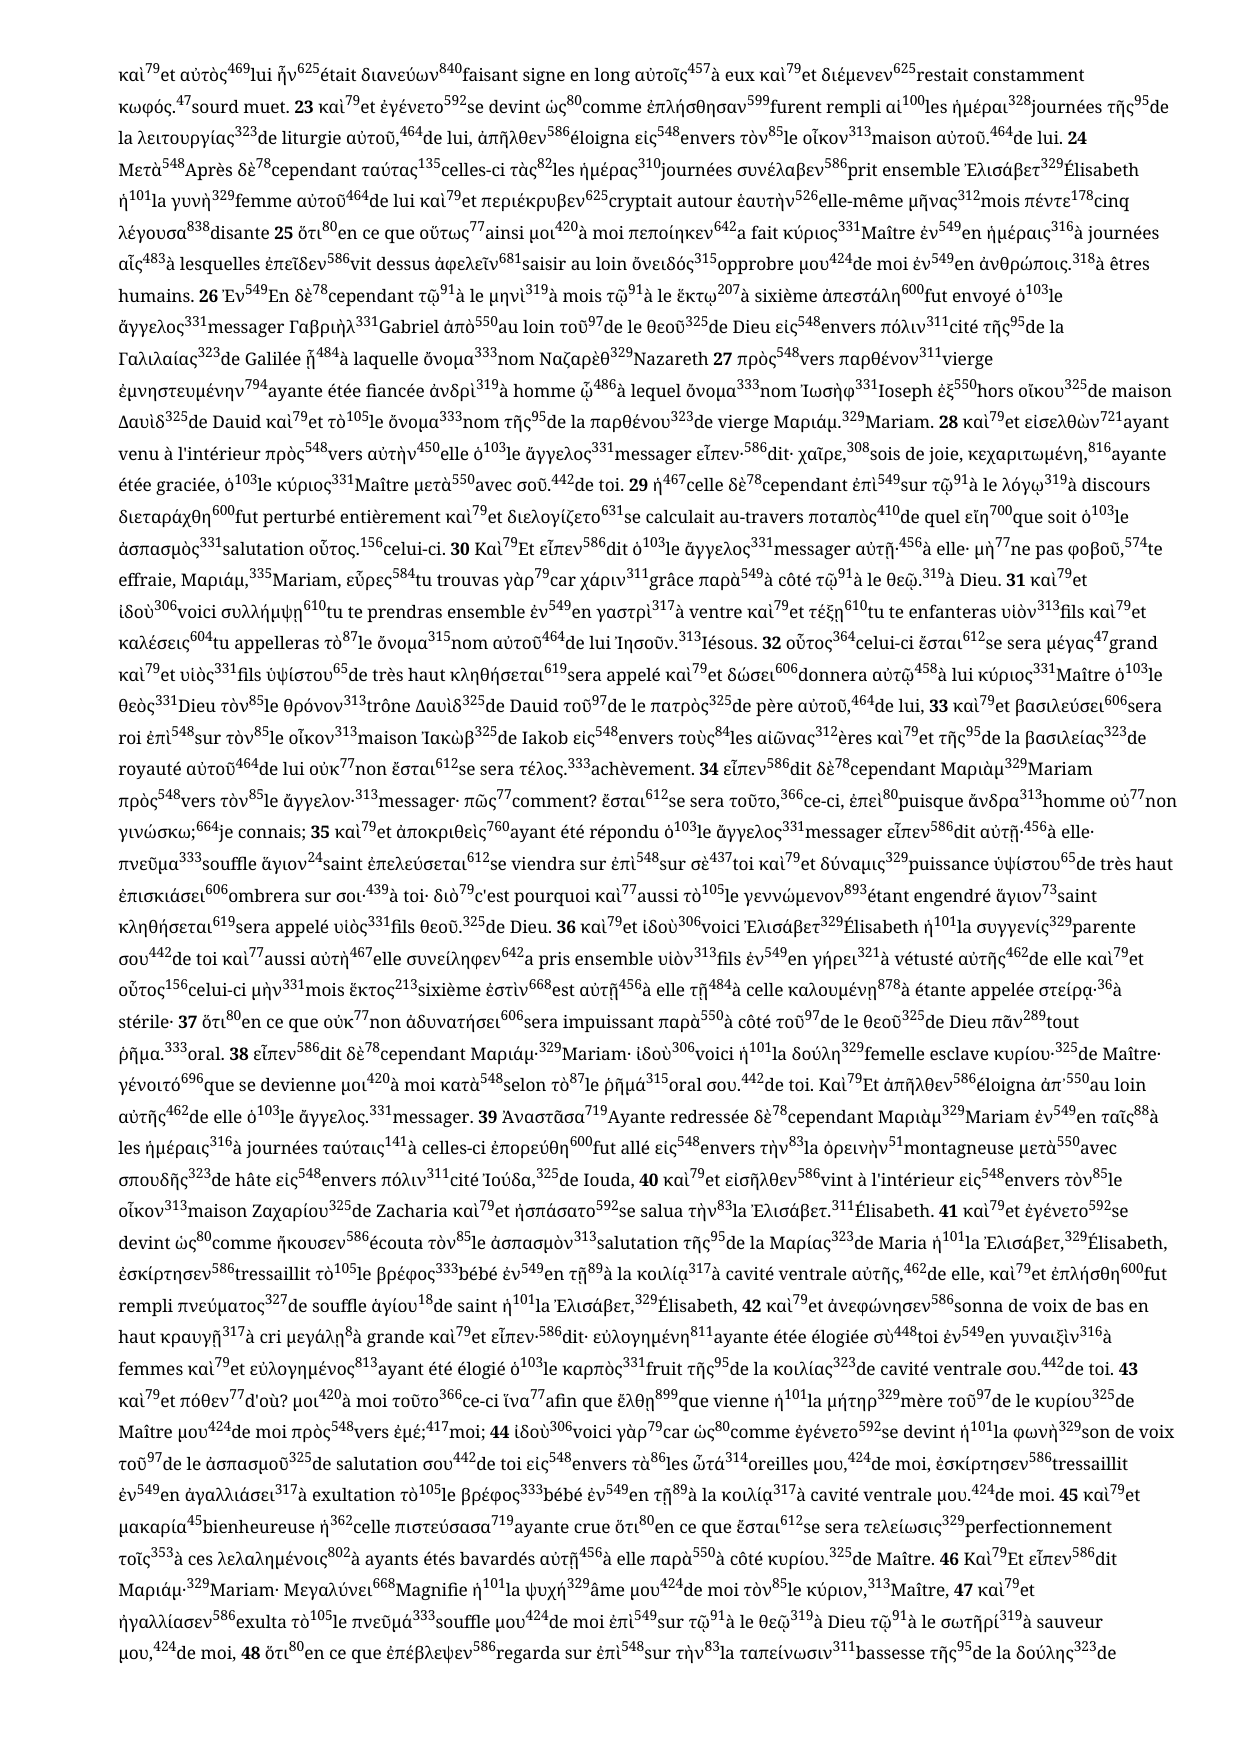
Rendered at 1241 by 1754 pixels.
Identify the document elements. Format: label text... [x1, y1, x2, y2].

text 1 Ἐπειδήπερ80Parce que donc certes πολλοὶ389nombreux ἐπεχείρησαν585mirent la main sur ἀνατάξασθαι682se ordonnancer de bas en haut διήγησιν311narration περὶ550autour τῶν98de les πεπληροφορημένων808de ayants étés colportés à plénitude ἐν549en ἡμῖν419à nous πραγμάτων,326de actes, 2 καθὼς77de haut en bas comme παρέδοσαν585livrèrent ἡμῖν419à nous οἱ363ceux ἀπ᾽550au loin ἀρχῆς323de origine αὐτόπται330témoins oculaires καὶ79et ὑπηρέται330ministres γενόμενοι739se ayants devenus τοῦ97de le λόγου,325de discours, 3 ἔδοξεν586estima κἀμοὶ420à et moi παρηκολουθηκότι774à ayant suivi à côté ἄνωθεν77d'en haut πᾶσιν379à tous ἀκριβῶς77exactement καθεξῆς77successivement σοι439à toi γράψαι,681grapher, κράτιστε27très fort Θεόφιλε,337Théophile, 4 ἵνα80afin que ἐπιγνῷς897que tu reconnaisses περὶ550autour ὧν491de lesquels κατηχήθης598tu fus catéchisé λόγων324de discours τὴν83la ἀσφάλειαν.311sécurité. 5 Ἐγένετο592Se devint ἐν549en ταῖς88à les ἡμέραις316à journées Ἡρῴδου325de Hérode βασιλέως325de roi τῆς95de la Ἰουδαίας323de Ioudaia ἱερεύς331sacrificateur τις287un quelconque ὀνόματι321à nom Ζαχαρίας331Zacharia ἐξ550hors ἐφημερίας323de sur journée Ἀβιά,325de Abia, καὶ79et γυνὴ329femme αὐτῷ458à lui ἐκ550hors τῶν94de les θυγατέρων322de filles Ἀαρὼν325de Aaron καὶ79et τὸ105le ὄνομα333nom αὐτῆς462de elle Ἐλισάβετ.329Élisabeth. 6 ἦσαν624étaient δὲ78cependant δίκαιοι46justes ἀμφότεροι286tous deux ἐναντίον552en-présence τοῦ97de le θεοῦ,325de Dieu, πορευόμενοι866se allants ἐν549en πάσαις272à toutes ταῖς88à les ἐντολαῖς316à commandements καὶ79et δικαιώμασιν320à actes de justifications τοῦ97de le κυρίου325de Maître ἄμεμπτοι.70sans blâmes. 7 καὶ79et οὐκ77non ἦν625était αὐτοῖς457à eux τέκνον,333enfant, καθότι80de haut en bas en ce que ἦν625était ἡ101la Ἐλισάβετ329Élisabeth στεῖρα,45stérile, καὶ79et ἀμφότεροι389tous deux προβεβηκότες782ayants avancés ἐν549en ταῖς88à les ἡμέραις316à journées αὐτῶν463de eux ἦσαν.624étaient. 8 Ἐγένετο592Se devint δὲ78cependant ἐν549en τῷ354à ce ἱερατεύειν689être sacrificateur αὐτὸν452lui ἐν549en τῇ89à la τάξει317à mise en ordre τῆς95de la ἐφημερίας323de sur journée αὐτοῦ464de lui ἔναντι552en-face τοῦ97de le θεοῦ,325de Dieu, 9 κατὰ548selon τὸ87le ἔθος315coutume τῆς95de la ἱερατείας323de sacrificature ἔλαχεν586obtint par le sort τοῦ360de ce θυμιᾶσαι681sacrifier l’encens εἰσελθὼν721ayant venu à l'intérieur εἰς548envers τὸν85le ναὸν313temple τοῦ97de le κυρίου,325de Maître, 10 καὶ79et πᾶν289tout τὸ105le πλῆθος333multitude ἦν625était τοῦ97de le λαοῦ325de peuple προσευχόμενον869se priant ἔξω77au-dehors τῇ89à la ὥρᾳ317à heure τοῦ99de le θυμιάματος.327de sacrifice de l'encens. 11 ὤφθη600fut vu δὲ78cependant αὐτῷ458à lui ἄγγελος331messager κυρίου325de Maître ἑστὼς783ayant dressé ἐκ550hors δεξιῶν66de droits τοῦ99de le θυσιαστηρίου327de autel des sacrifices τοῦ99de le θυμιάματος.327de sacrifice de l'encens. 12 καὶ79et ἐταράχθη600fut troublé Ζαχαρίας331Zacharia ἰδὼν721ayant vu καὶ79et φόβος331effroi ἐπέπεσεν586tomba dessus ἐπ᾽548sur αὐτόν.452lui. 13 εἶπεν586dit δὲ78cependant πρὸς548vers αὐτὸν452lui ὁ103le ἄγγελος·331messager· μὴ77ne pas φοβοῦ,574te effraie, Ζαχαρία,337Zacharia, διότι80parce que εἰσηκούσθη600fut écouté envers ἡ101la δέησίς329supplication σου,442de toi, καὶ79et ἡ101la γυνή329femme σου442de toi Ἐλισάβετ329Élisabeth γεννήσει606engendrera υἱόν313fils σοι439à toi καὶ79et καλέσεις604tu appelleras τὸ87le ὄνομα315nom αὐτοῦ464de lui Ἰωάννην.313Ioannes. 14 καὶ79et ἔσται612se sera χαρά329joie σοι439à toi καὶ79et ἀγαλλίασις329exultation καὶ79et πολλοὶ389nombreux ἐπὶ549sur τῇ89à la γενέσει317à genèse αὐτοῦ464de lui χαρήσονται.618seront été de joie. 15 ἔσται612se sera γὰρ79car μέγας47grand ἐνώπιον552en devant [τοῦ]97[de le] κυρίου,325de Maître, καὶ79et οἶνον313vin καὶ79et σίκερα315boisson enivrante οὐ77non μὴ77ne pas πίῃ,899que boive, καὶ79et πνεύματος327de souffle ἁγίου18de saint πλησθήσεται619sera rempli ἔτι77encore ἐκ550hors κοιλίας323de cavité ventrale μητρὸς323de mère αὐτοῦ,464de lui, 16 καὶ79et πολλοὺς372nombreux τῶν96de les υἱῶν324de fils Ἰσραὴλ325de Israël ἐπιστρέψει606retournera au-dessus ἐπὶ548sur κύριον313Maître τὸν85le θεὸν313Dieu αὐτῶν.463de eux. 17 καὶ79et αὐτὸς469lui προελεύσεται612se viendra devant ἐνώπιον552en devant αὐτοῦ464de lui ἐν549en πνεύματι321à souffle καὶ79et δυνάμει317à puissance Ἠλίᾳ,319à Élia, ἐπιστρέψαι681retourner au-dessus καρδίας310coeurs πατέρων324de pères ἐπὶ548sur τέκνα314enfants καὶ79et ἀπειθεῖς52désobéissants ἐν549en φρονήσει317à pensivité δικαίων,64de justes, ἑτοιμάσαι681préparer κυρίῳ319à Maître λαὸν313peuple κατεσκευασμένον.796ayant été préparé de haut en bas. 18 καὶ79et εἶπεν586dit Ζαχαρίας331Zacharia πρὸς548vers τὸν85le ἄγγελον·313messager· κατὰ548selon τί399quel γνώσομαι608je me connaîtrai τοῦτο;348ce-ci; ἐγὼ431moi γάρ79car εἰμι664je suis πρεσβύτης331homme ancien καὶ79et ἡ101la γυνή329femme μου424de moi προβεβηκυῖα781ayante avancée ἐν549en ταῖς88à les ἡμέραις316à journées αὐτῆς.462de elle. 19 καὶ79et ἀποκριθεὶς760ayant été répondu ὁ103le ἄγγελος331messager εἶπεν586dit αὐτῷ·458à lui· ἐγώ431moi εἰμι664je suis Γαβριὴλ331Gabriel ὁ364celui παρεστηκὼς783ayant dressé à côté ἐνώπιον552en devant τοῦ97de le θεοῦ325de Dieu καὶ79et ἀπεστάλην596je fus envoyé λαλῆσαι681bavarder πρὸς548vers σὲ437toi καὶ79et εὐαγγελίσασθαί682se évangéliser σοι439à toi ταῦτα·347ces-ci· 20 καὶ79et ἰδοὺ306voici ἔσῃ610tu te seras σιωπῶν840silençant καὶ79et μὴ77ne pas δυνάμενος867se pouvant λαλῆσαι681bavarder ἄχρι552jusqu'à l'extrémité ἧς148de laquelle ἡμέρας323de journée γένηται905que se devienne ταῦτα,365ces-ci, ἀνθ᾽550contre ὧν491de lesquels οὐκ77non ἐπίστευσας584tu crus τοῖς90à les λόγοις318à discours μου,424de moi, οἵτινες497lesquels des quelconques πληρωθήσονται618seront fait plénitude εἰς548envers τὸν85le καιρὸν313moment αὐτῶν.463de eux. 21 Καὶ79Et ἦν625était ὁ103le λαὸς331peuple προσδοκῶν840attendant τὸν85le Ζαχαρίαν313Zacharia καὶ79et ἐθαύμαζον624étonnaient ἐν549en τῷ354à ce χρονίζειν689temporiser αὐτόν452lui ἐν549en τῷ91à le ναῷ.319à temple. 22 ἐξελθὼν721ayant sorti δὲ78cependant οὐκ77non ἐδύνατο631se pouvait λαλῆσαι681bavarder αὐτοῖς,457à eux, καὶ79et ἐπέγνωσαν585reconnurent ὅτι80en ce que ὀπτασίαν311apparition ἑώρακεν642a vu ἐν549en τῷ91à le ναῷ·319à temple· καὶ79et αὐτὸς469lui ἦν625était διανεύων840faisant signe en long αὐτοῖς457à eux καὶ79et διέμενεν625restait constamment κωφός.47sourd muet. 23 καὶ79et ἐγένετο592se devint ὡς80comme ἐπλήσθησαν599furent rempli αἱ100les ἡμέραι328journées τῆς95de la λειτουργίας323de liturgie αὐτοῦ,464de lui, ἀπῆλθεν586éloigna εἰς548envers τὸν85le οἶκον313maison αὐτοῦ.464de lui. 24 Μετὰ548Après δὲ78cependant ταύτας135celles-ci τὰς82les ἡμέρας310journées συνέλαβεν586prit ensemble Ἐλισάβετ329Élisabeth ἡ101la γυνὴ329femme αὐτοῦ464de lui καὶ79et περιέκρυβεν625cryptait autour ἑαυτὴν526elle-même μῆνας312mois πέντε178cinq λέγουσα838disante 25 ὅτι80en ce que οὕτως77ainsi μοι420à moi πεποίηκεν642a fait κύριος331Maître ἐν549en ἡμέραις316à journées αἷς483à lesquelles ἐπεῖδεν586vit dessus ἀφελεῖν681saisir au loin ὄνειδός315opprobre μου424de moi ἐν549en ἀνθρώποις.318à êtres humains. 26 Ἐν549En δὲ78cependant τῷ91à le μηνὶ319à mois τῷ91à le ἕκτῳ207à sixième ἀπεστάλη600fut envoyé ὁ103le ἄγγελος331messager Γαβριὴλ331Gabriel ἀπὸ550au loin τοῦ97de le θεοῦ325de Dieu εἰς548envers πόλιν311cité τῆς95de la Γαλιλαίας323de Galilée ᾗ484à laquelle ὄνομα333nom Ναζαρὲθ329Nazareth 27 πρὸς548vers παρθένον311vierge ἐμνηστευμένην794ayante étée fiancée ἀνδρὶ319à homme ᾧ486à lequel ὄνομα333nom Ἰωσὴφ331Ioseph ἐξ550hors οἴκου325de maison Δαυὶδ325de Dauid καὶ79et τὸ105le ὄνομα333nom τῆς95de la παρθένου323de vierge Μαριάμ.329Mariam. 28 καὶ79et εἰσελθὼν721ayant venu à l'intérieur πρὸς548vers αὐτὴν450elle ὁ103le ἄγγελος331messager εἶπεν·586dit· χαῖρε,308sois de joie, κεχαριτωμένη,816ayante étée graciée, ὁ103le κύριος331Maître μετὰ550avec σοῦ.442de toi. 29 ἡ467celle δὲ78cependant ἐπὶ549sur τῷ91à le λόγῳ319à discours διεταράχθη600fut perturbé entièrement καὶ79et διελογίζετο631se calculait au-travers ποταπὸς410de quel εἴη700que soit ὁ103le ἀσπασμὸς331salutation οὗτος.156celui-ci. 30 Καὶ79Et εἶπεν586dit ὁ103le ἄγγελος331messager αὐτῇ·456à elle· μὴ77ne pas φοβοῦ,574te effraie, Μαριάμ,335Mariam, εὗρες584tu trouvas γὰρ79car χάριν311grâce παρὰ549à côté τῷ91à le θεῷ.319à Dieu. 31 καὶ79et ἰδοὺ306voici συλλήμψῃ610tu te prendras ensemble ἐν549en γαστρὶ317à ventre καὶ79et τέξῃ610tu te enfanteras υἱὸν313fils καὶ79et καλέσεις604tu appelleras τὸ87le ὄνομα315nom αὐτοῦ464de lui Ἰησοῦν.313Iésous. 32 οὗτος364celui-ci ἔσται612se sera μέγας47grand καὶ79et υἱὸς331fils ὑψίστου65de très haut κληθήσεται619sera appelé καὶ79et δώσει606donnera αὐτῷ458à lui κύριος331Maître ὁ103le θεὸς331Dieu τὸν85le θρόνον313trône Δαυὶδ325de Dauid τοῦ97de le πατρὸς325de père αὐτοῦ,464de lui, 33 καὶ79et βασιλεύσει606sera roi ἐπὶ548sur τὸν85le οἶκον313maison Ἰακὼβ325de Iakob εἰς548envers τοὺς84les αἰῶνας312ères καὶ79et τῆς95de la βασιλείας323de royauté αὐτοῦ464de lui οὐκ77non ἔσται612se sera τέλος.333achèvement. 34 εἶπεν586dit δὲ78cependant Μαριὰμ329Mariam πρὸς548vers τὸν85le ἄγγελον·313messager· πῶς77comment? ἔσται612se sera τοῦτο,366ce-ci, ἐπεὶ80puisque ἄνδρα313homme οὐ77non γινώσκω;664je connais; 35 καὶ79et ἀποκριθεὶς760ayant été répondu ὁ103le ἄγγελος331messager εἶπεν586dit αὐτῇ·456à elle· πνεῦμα333souffle ἅγιον24saint ἐπελεύσεται612se viendra sur ἐπὶ548sur σὲ437toi καὶ79et δύναμις329puissance ὑψίστου65de très haut ἐπισκιάσει606ombrera sur σοι·439à toi· διὸ79c'est pourquoi καὶ77aussi τὸ105le γεννώμενον893étant engendré ἅγιον73saint κληθήσεται619sera appelé υἱὸς331fils θεοῦ.325de Dieu. 36 καὶ79et ἰδοὺ306voici Ἐλισάβετ329Élisabeth ἡ101la συγγενίς329parente σου442de toi καὶ77aussi αὐτὴ467elle συνείληφεν642a pris ensemble υἱὸν313fils ἐν549en γήρει321à vétusté αὐτῆς462de elle καὶ79et οὗτος156celui-ci μὴν331mois ἕκτος213sixième ἐστὶν668est αὐτῇ456à elle τῇ484à celle καλουμένῃ878à étante appelée στείρᾳ·36à stérile· 37 ὅτι80en ce que οὐκ77non ἀδυνατήσει606sera impuissant παρὰ550à côté τοῦ97de le θεοῦ325de Dieu πᾶν289tout ῥῆμα.333oral. 38 εἶπεν586dit δὲ78cependant Μαριάμ·329Mariam· ἰδοὺ306voici ἡ101la δούλη329femelle esclave κυρίου·325de Maître· γένοιτό696que se devienne μοι420à moi κατὰ548selon τὸ87le ῥῆμά315oral σου.442de toi. Καὶ79Et ἀπῆλθεν586éloigna ἀπ᾽550au loin αὐτῆς462de elle ὁ103le ἄγγελος.331messager. 39 Ἀναστᾶσα719Ayante redressée δὲ78cependant Μαριὰμ329Mariam ἐν549en ταῖς88à les ἡμέραις316à journées ταύταις141à celles-ci ἐπορεύθη600fut allé εἰς548envers τὴν83la ὀρεινὴν51montagneuse μετὰ550avec σπουδῆς323de hâte εἰς548envers πόλιν311cité Ἰούδα,325de Iouda, 40 καὶ79et εἰσῆλθεν586vint à l'intérieur εἰς548envers τὸν85le οἶκον313maison Ζαχαρίου325de Zacharia καὶ79et ἠσπάσατο592se salua τὴν83la Ἐλισάβετ.311Élisabeth. 41 καὶ79et ἐγένετο592se devint ὡς80comme ἤκουσεν586écouta τὸν85le ἀσπασμὸν313salutation τῆς95de la Μαρίας323de Maria ἡ101la Ἐλισάβετ,329Élisabeth, ἐσκίρτησεν586tressaillit τὸ105le βρέφος333bébé ἐν549en τῇ89à la κοιλίᾳ317à cavité ventrale αὐτῆς,462de elle, καὶ79et ἐπλήσθη600fut rempli πνεύματος327de souffle ἁγίου18de saint ἡ101la Ἐλισάβετ,329Élisabeth, 42 καὶ79et ἀνεφώνησεν586sonna de voix de bas en haut κραυγῇ317à cri μεγάλῃ8à grande καὶ79et εἶπεν·586dit· εὐλογημένη811ayante étée élogiée σὺ448toi ἐν549en γυναιξὶν316à femmes καὶ79et εὐλογημένος813ayant été élogié ὁ103le καρπὸς331fruit τῆς95de la κοιλίας323de cavité ventrale σου.442de toi. 43 καὶ79et πόθεν77d'où? μοι420à moi τοῦτο366ce-ci ἵνα77afin que ἔλθῃ899que vienne ἡ101la μήτηρ329mère τοῦ97de le κυρίου325de Maître μου424de moi πρὸς548vers ἐμέ;417moi; 44 ἰδοὺ306voici γὰρ79car ὡς80comme ἐγένετο592se devint ἡ101la φωνὴ329son de voix τοῦ97de le ἀσπασμοῦ325de salutation σου442de toi εἰς548envers τὰ86les ὦτά314oreilles μου,424de moi, ἐσκίρτησεν586tressaillit ἐν549en ἀγαλλιάσει317à exultation τὸ105le βρέφος333bébé ἐν549en τῇ89à la κοιλίᾳ317à cavité ventrale μου.424de moi. 45 καὶ79et μακαρία45bienheureuse ἡ362celle πιστεύσασα719ayante crue ὅτι80en ce que ἔσται612se sera τελείωσις329perfectionnement τοῖς353à ces λελαλημένοις802à ayants étés bavardés αὐτῇ456à elle παρὰ550à côté κυρίου.325de Maître. 46 Καὶ79Et εἶπεν586dit Μαριάμ·329Mariam· Μεγαλύνει668Magnifie ἡ101la ψυχή329âme μου424de moi τὸν85le κύριον,313Maître, 47 καὶ79et ἠγαλλίασεν586exulta τὸ105le πνεῦμά333souffle μου424de moi ἐπὶ549sur τῷ91à le θεῷ319à Dieu τῷ91à le σωτῆρί319à sauveur μου,424de moi, 48 ὅτι80en ce que ἐπέβλεψεν586regarda sur ἐπὶ548sur τὴν83la ταπείνωσιν311bassesse τῆς95de la δούλης323de femelle esclave αὐτοῦ.464de lui. ἰδοὺ306voici γὰρ79car ἀπὸ550au loin τοῦ358de celui νῦν77maintenant μακαριοῦσίν605estimeront bienheureux με417moi πᾶσαι284toutes αἱ100les γενεαί,328générations, 49 ὅτι80en ce que ἐποίησέν586fit μοι420à moi μεγάλα54grands ὁ103le δυνατός.71puissant. καὶ79et ἅγιον49saint τὸ105le ὄνομα333nom αὐτοῦ,464de lui, 50 καὶ79et τὸ105le ἔλεος333miséricorde αὐτοῦ464de lui εἰς548envers γενεὰς310générations καὶ79et γενεὰς310générations τοῖς351à ceux φοβουμένοις854à se effrayants αὐτόν.452lui. 51 Ἐποίησεν586Fit κράτος315force ἐν549en βραχίονι319à bras αὐτοῦ,464de lui, διεσκόρπισεν586dispersa au travers ὑπερηφάνους52prétentieux διανοίᾳ317à capacité d’intelligence καρδίας323de coeur αὐτῶν·463de eux· 52 καθεῖλεν586saisit du haut vers le bas δυνάστας312dynastes ἀπὸ550au loin θρόνων324de trônes καὶ79et ὕψωσεν586haussa ταπεινούς,52bas, 53 πεινῶντας821ayants faim ἐνέπλησεν586remplit dans ἀγαθῶν66de bons καὶ79et πλουτοῦντας821étants riche ἐξαπέστειλεν586envoya dehors κενούς.52vides. 54 ἀντελάβετο592se prit contre Ἰσραὴλ325de Israël παιδὸς325de jeune servant αὐτοῦ,464de lui, μνησθῆναι683être mémorisé ἐλέους,327de miséricorde, 55 καθὼς77de haut en bas comme ἐλάλησεν586bavarda πρὸς548vers τοὺς84les πατέρας312pères ἡμῶν,423de nous, τῷ91à le Ἀβραὰμ319à Abraam καὶ79et τῷ93à le σπέρματι321à semence αὐτοῦ464de lui εἰς548envers τὸν85le αἰῶνα.313ère. 56 Ἔμεινεν586Resta δὲ78cependant Μαριὰμ329Mariam σὺν549avec αὐτῇ456à elle ὡς77comme μῆνας312mois τρεῖς,178trois, καὶ79et ὑπέστρεψεν586retourna en arrière εἰς548envers τὸν85le οἶκον313maison αὐτῆς.462de elle. 57 Τῇ89à La δὲ78cependant Ἐλισάβετ317à Élisabeth ἐπλήσθη600fut rempli ὁ103le χρόνος331temps τοῦ360de ce τεκεῖν681enfanter αὐτὴν450elle καὶ79et ἐγέννησεν586engendra υἱόν.313fils. 58 καὶ79et ἤκουσαν585écoutèrent οἱ102les περίοικοι70maisonnées alentours καὶ79et οἱ102les συγγενεῖς70congénitaux αὐτῆς462de elle ὅτι80en ce que ἐμεγάλυνεν586magnifia κύριος331Maître τὸ87le ἔλεος315miséricorde αὐτοῦ464de lui μετ᾽550avec αὐτῆς462de elle καὶ79et συνέχαιρον624étaient de joie avec αὐτῇ.456à elle. 59 Καὶ79Et ἐγένετο592se devint ἐν549en τῇ89à la ἡμέρᾳ317à journée τῇ89à la ὀγδόῃ206à huitième ἦλθον585vinrent περιτεμεῖν681circoncire τὸ87le παιδίον315petit enfant καὶ79et ἐκάλουν624appelaient αὐτὸ454lui ἐπὶ549sur τῷ93à le ὀνόματι321à nom τοῦ97de le πατρὸς325de père αὐτοῦ464de lui Ζαχαρίαν.313Zacharia. 60 καὶ79et ἀποκριθεῖσα758ayante étée répondue ἡ101la μήτηρ329mère αὐτοῦ464de lui εἶπεν·586dit· οὐχί,304non pas, ἀλλὰ79mais κληθήσεται619sera appelé Ἰωάννης.331Ioannes. 61 καὶ79et εἶπαν585dirent πρὸς548vers αὐτὴν450elle ὅτι80en ce que οὐδείς390aucun ἐστιν668est ἐκ550hors τῆς95de la συγγενείας323de parenté σου442de toi ὃς498lequel καλεῖται680est appelé τῷ93à le ὀνόματι321à nom τούτῳ.146à ce-ci. 62 ἐνένευον624faisaient des signes δὲ78cependant τῷ91à le πατρὶ319à père αὐτοῦ464de lui τὸ348ce τί399quel ἂν340le cas échéant θέλοι700que veuille καλεῖσθαι692être appelé αὐτό.454lui. 63 καὶ79et αἰτήσας721ayant demandé πινακίδιον315tablette ἔγραψεν586grapha λέγων·840disant· Ἰωάννης331Ioannes ἐστὶν668est ὄνομα333nom αὐτοῦ.464de lui. καὶ79et ἐθαύμασαν585étonnèrent πάντες.389tous. 64 ἀνεῴχθη600fut ouvert δὲ78cependant τὸ105le στόμα333bouche αὐτοῦ464de lui παραχρῆμα77instantanément καὶ79et ἡ101la γλῶσσα329langue αὐτοῦ,464de lui, καὶ79et ἐλάλει625bavardait εὐλογῶν840élogiant τὸν85le θεόν.313Dieu. 65 Καὶ79Et ἐγένετο592se devint ἐπὶ548sur πάντας372tous φόβος331effroi τοὺς345ceux περιοικοῦντας821habitants maison alentours αὐτούς,451eux, καὶ79et ἐν549en ὅλῃ273à toute entière τῇ89à la ὀρεινῇ57à montagneuse τῆς95de la Ἰουδαίας323de Ioudaia διελαλεῖτο636était bavardé en séparant πάντα288tous τὰ104les ῥήματα332oraux ταῦτα,157ces-ci, 66 καὶ79et ἔθεντο591se posèrent πάντες389tous οἱ363ceux ἀκούσαντες720ayants écoutés ἐν549en τῇ89à la καρδίᾳ317à coeur αὐτῶν463de eux λέγοντες·839disants· τί412quel ἄρα77par conséquent τὸ105le παιδίον333petit enfant τοῦτο158ce-ci ἔσται;612se sera; καὶ77aussi γὰρ79car χεὶρ329main κυρίου325de Maître ἦν625était μετ᾽550avec αὐτοῦ.464de lui. 67 Καὶ79Et Ζαχαρίας331Zacharia ὁ103le πατὴρ331père αὐτοῦ464de lui ἐπλήσθη600fut rempli πνεύματος327de souffle ἁγίου18de saint καὶ79et ἐπροφήτευσεν586prophétisa λέγων·840disant· 68 Εὐλογητὸς47Élogié κύριος331Maître ὁ103le θεὸς331Dieu τοῦ97de le Ἰσραήλ,325de Israël, ὅτι80en ce que ἐπεσκέψατο592se rendit supervision καὶ79et ἐποίησεν586fit λύτρωσιν311rançonnement τῷ91à le λαῷ319à peuple αὐτοῦ,464de lui, 69 καὶ79et ἤγειρεν586éveilla κέρας315corne σωτηρίας323de sauvetage ἡμῖν419à nous ἐν549en οἴκῳ319à maison Δαυὶδ325de Dauid παιδὸς325de jeune servant αὐτοῦ,464de lui, 70 καθὼς77de haut en bas comme ἐλάλησεν586bavarda διὰ550par στόματος327de bouche τῶν96de les ἁγίων64de saints ἀπ᾽550au loin αἰῶνος325de ère προφητῶν324de prophètes αὐτοῦ,464de lui, 71 σωτηρίαν311sauvetage ἐξ550hors ἐχθρῶν64de ennemis ἡμῶν423de nous καὶ79et ἐκ550hors χειρὸς323de main πάντων383de tous τῶν357de ceux μισούντων833de haïssants ἡμᾶς,416nous, 72 ποιῆσαι681faire ἔλεος315miséricorde μετὰ550avec τῶν96de les πατέρων324de pères ἡμῶν423de nous καὶ79et μνησθῆναι683être mémorisé διαθήκης323de disposition ἁγίας14de sainte αὐτοῦ,464de lui, 73 ὅρκον313serment ὃν480lequel ὤμοσεν586jura πρὸς548vers Ἀβραὰμ313Abraam τὸν85le πατέρα313père ἡμῶν,423de nous, τοῦ360de ce δοῦναι681donner ἡμῖν419à nous 74 ἀφόβως77sans effrayement ἐκ550hors χειρὸς323de main ἐχθρῶν64de ennemis ῥυσθέντας743ayants étés délivrés λατρεύειν689adorer αὐτῷ458à lui 75 ἐν549en ὁσιότητι317à piété sacré καὶ79et δικαιοσύνῃ317à justice ἐνώπιον552en devant αὐτοῦ464de lui πάσαις272à toutes ταῖς88à les ἡμέραις316à journées ἡμῶν.423de nous. 76 Καὶ77Aussi σὺ448toi δέ,78cependant, παιδίον,339petit enfant, προφήτης331prophète ὑψίστου65de très haut κληθήσῃ·617tu seras appelé· προπορεύσῃ610tu te marcheras en avant γὰρ79car ἐνώπιον552en devant κυρίου325de Maître ἑτοιμάσαι681préparer ὁδοὺς310chemins αὐτοῦ,464de lui, 77 τοῦ360de ce δοῦναι681donner γνῶσιν311connaissance σωτηρίας323de sauvetage τῷ91à le λαῷ319à peuple αὐτοῦ464de lui ἐν549en ἀφέσει317à abandon ἁμαρτιῶν322de fautes αὐτῶν,463de eux, 78 διὰ548par le fait de σπλάγχνα314entrailles ἐλέους327de miséricorde θεοῦ325de Dieu ἡμῶν,423de nous, ἐν549en οἷς487à lesquels ἐπισκέψεται612se rendra supervision ἡμᾶς416nous ἀνατολὴ329levant ἐξ550hors ὕψους,327de hauteur, 79 ἐπιφᾶναι681briller sur τοῖς351à ceux ἐν549en σκότει321à ténèbre καὶ79et σκιᾷ317à ombre θανάτου325de trépas καθημένοις,854à se étants assis, τοῦ360de ce κατευθῦναι681diriger droit de haut en bas τοὺς84les πόδας312pieds ἡμῶν423de nous εἰς548envers ὁδὸν311chemin εἰρήνης.323de paix. 80 Τὸ105Le δὲ78cependant παιδίον333petit enfant ηὔξανεν625croissait καὶ79et ἐκραταιοῦτο636était fortifié πνεύματι,321à souffle, καὶ79et ἦν625était ἐν549en ταῖς88à les ἐρήμοις56à désertes ἕως552jusqu'à ce que ἡμέρας323de journée ἀναδείξεως323de présentation de bas en haut αὐτοῦ464de lui πρὸς548vers τὸν85le Ἰσραήλ.313Israël. [118, 59, 1181, 1665]
